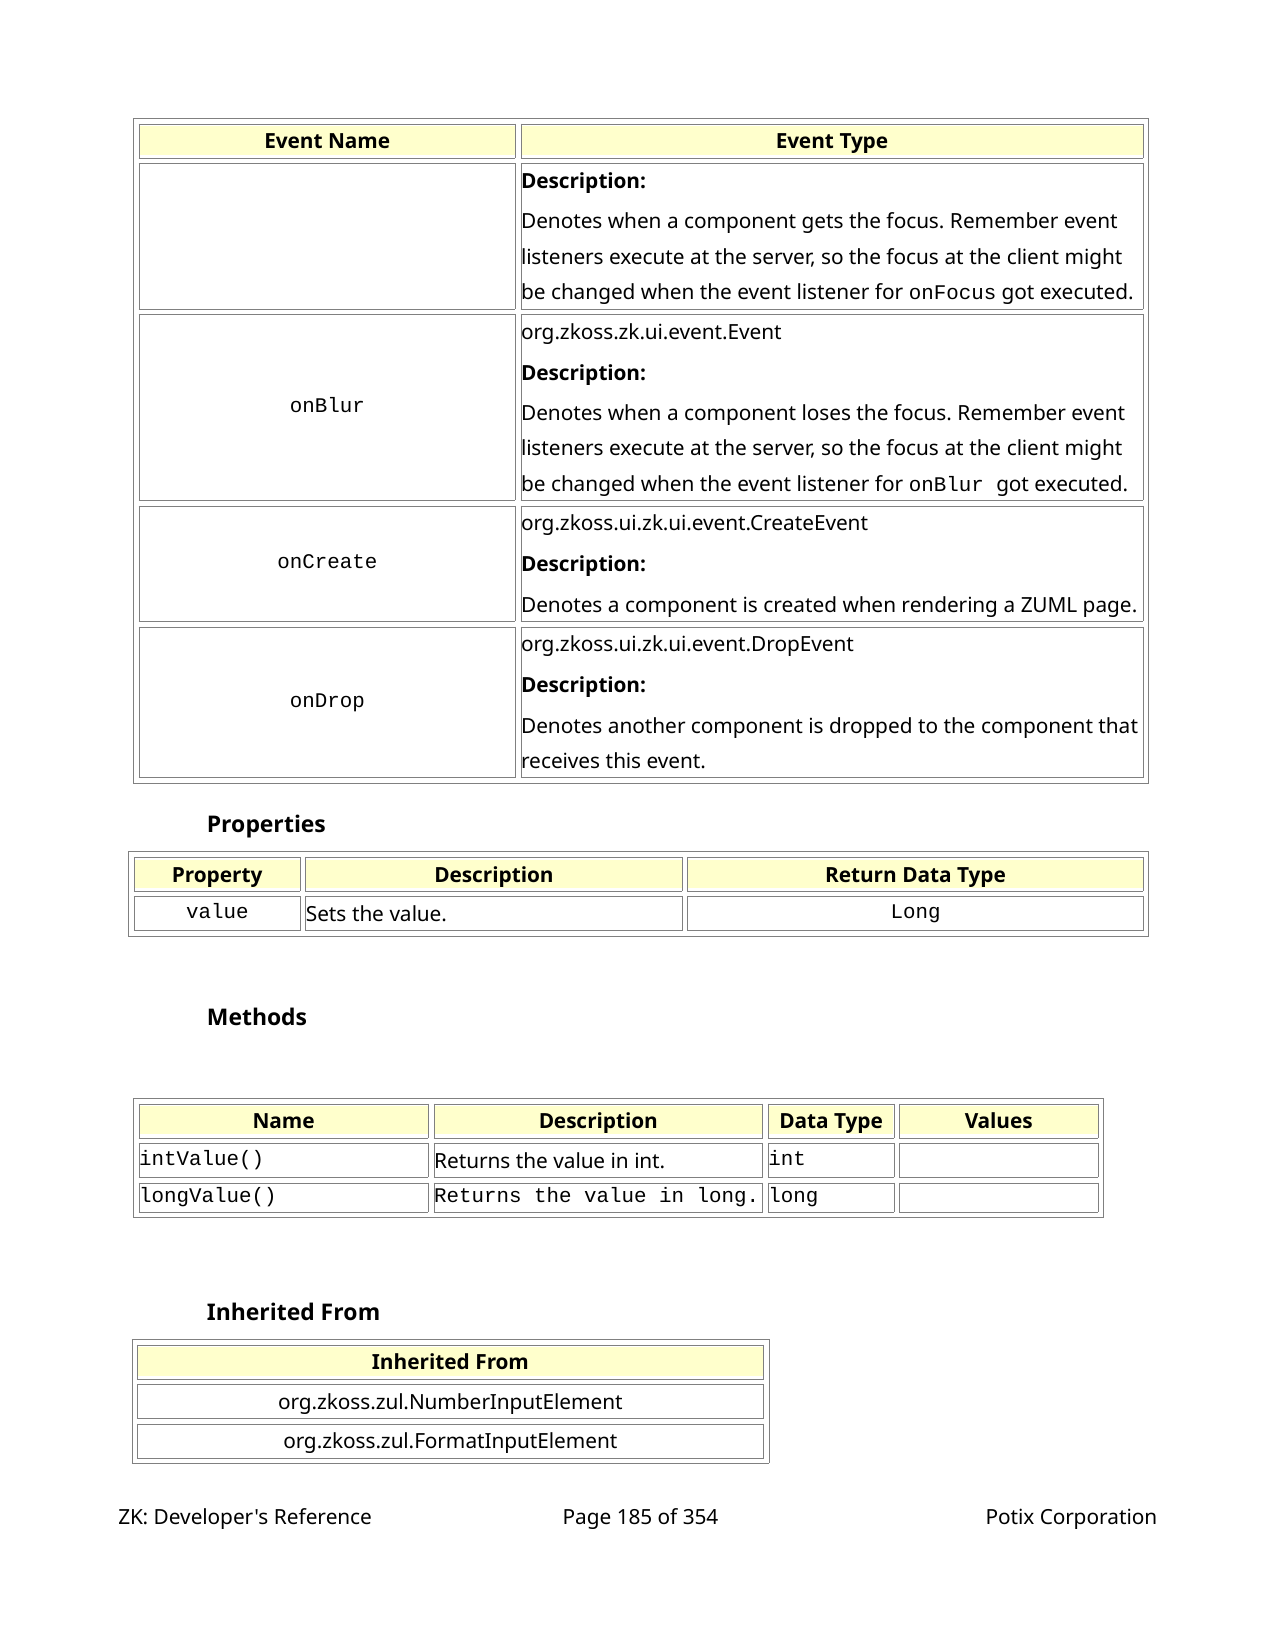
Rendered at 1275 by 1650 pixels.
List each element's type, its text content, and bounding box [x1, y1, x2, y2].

table_cell org.zkoss.ui.zk.ui.event.DropEvent Description: Denotes another component is dropped to the component that receives this event. [518, 621, 1146, 777]
table_header Description [431, 1099, 765, 1137]
table_cell int [765, 1138, 896, 1177]
table_cell Sets the value. [303, 891, 685, 930]
table_header Property [131, 852, 303, 891]
table_header Data Type [765, 1099, 896, 1137]
table_header Event Name [136, 119, 518, 158]
table_cell long [765, 1177, 896, 1212]
table_cell Description: Denotes when a component gets the focus. Remember event listeners execute at the server, so the focus at the client might be changed when the event listener for onFocus got executed. [518, 158, 1146, 308]
table_cell longValue() [136, 1177, 431, 1212]
subtitle Inherited From [207, 1295, 1157, 1327]
table_cell Long [685, 891, 1146, 930]
table_cell value [131, 891, 303, 930]
table_cell onCreate [136, 500, 518, 621]
table_header Return Data Type [685, 852, 1146, 891]
table_header Inherited From [134, 1340, 766, 1379]
table_cell org.zkoss.zk.ui.event.Event Description: Denotes when a component loses the focus. Remember event listeners execute at the server, so the focus at the client might be changed when the event listener for onBlur got executed. [518, 309, 1146, 500]
subtitle Properties [207, 808, 1157, 839]
subtitle Methods [207, 1001, 1157, 1032]
table_cell Returns the value in long. [431, 1177, 765, 1212]
table_cell [136, 158, 518, 308]
table_cell [900, 1184, 1098, 1212]
table_cell org.zkoss.zul.FormatInputElement [134, 1418, 766, 1458]
table_header Values [896, 1099, 1101, 1137]
table_cell intValue() [136, 1138, 431, 1177]
table_header Name [136, 1099, 431, 1137]
table_cell org.zkoss.zul.NumberInputElement [134, 1379, 766, 1418]
table_cell [896, 1177, 1101, 1212]
table_cell [900, 1144, 1098, 1177]
table_cell org.zkoss.ui.zk.ui.event.CreateEvent Description: Denotes a component is created when rendering a ZUML page. [518, 500, 1146, 621]
table_cell Returns the value in int. [431, 1138, 765, 1177]
table_cell [896, 1138, 1101, 1177]
table_header Event Type [518, 119, 1146, 158]
table_header Description [303, 852, 685, 891]
table_cell onBlur [136, 309, 518, 500]
table_cell onDrop [136, 621, 518, 777]
